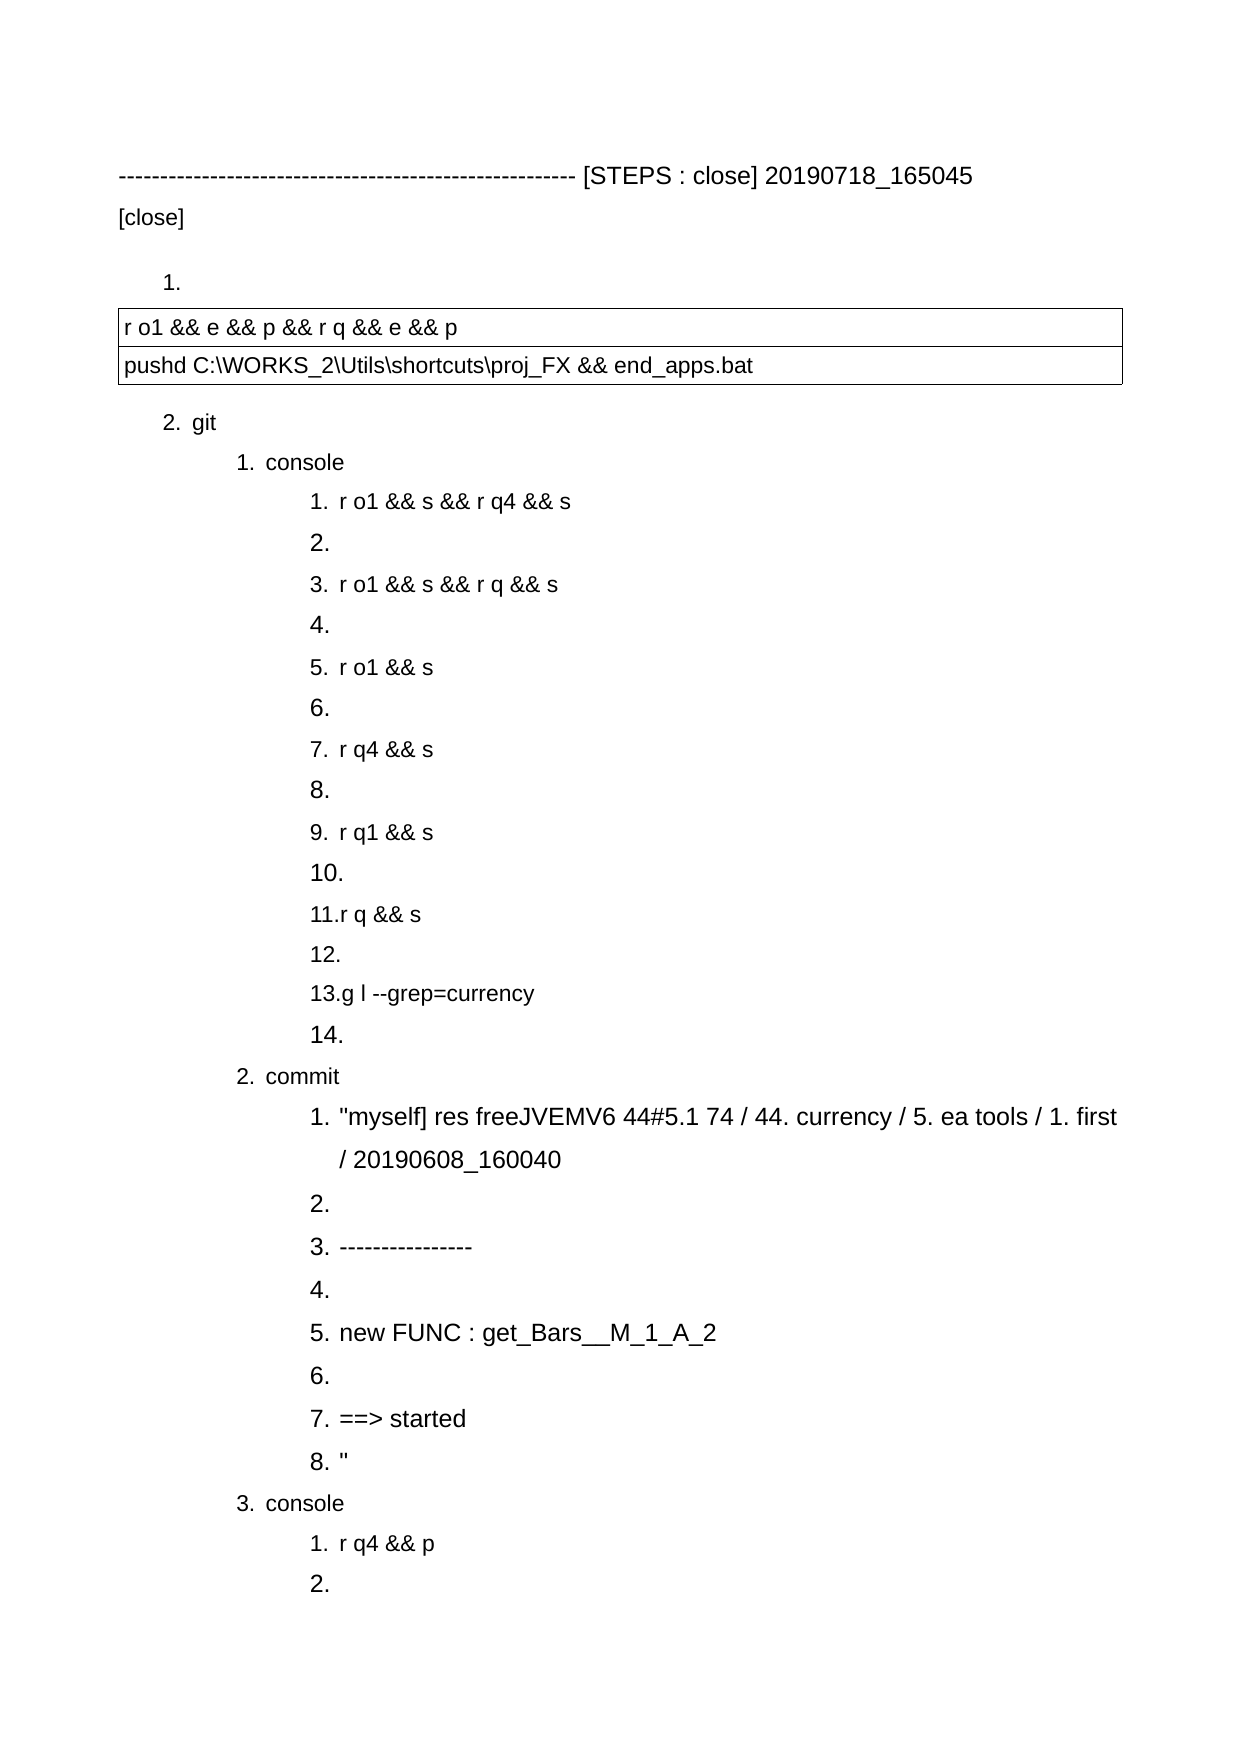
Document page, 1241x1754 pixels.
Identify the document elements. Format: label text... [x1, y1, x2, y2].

list r q4 && s [309, 736, 1122, 762]
list r q && s [309, 901, 1122, 928]
list r q4 && p [309, 1530, 1122, 1556]
list git [162, 409, 1122, 436]
list console [236, 449, 1122, 475]
list r q1 && s [309, 819, 1122, 845]
list ==> started [309, 1404, 1122, 1433]
list r o1 && s [309, 653, 1122, 680]
list console [236, 1490, 1122, 1517]
list ---------------- [309, 1232, 1122, 1260]
text ------------------------------------------------------- [STEPS : close] 20190718_165045 [118, 161, 1122, 190]
table_cell pushd C:\WORKS_2\Utils\shortcuts\proj_FX && end_apps.bat [119, 347, 1122, 384]
list new FUNC : get_Bars__M_1_A_2 [309, 1318, 1122, 1347]
list "myself] res freeJVEMV6 44#5.1 74 / 44. currency / 5. ea tools / 1. first / 20190608_160040 [309, 1102, 1122, 1174]
list g l --grep=currency [309, 980, 1122, 1007]
text [close] [118, 204, 1122, 231]
list r o1 && s && r q4 && s [309, 488, 1122, 514]
list " [309, 1447, 1122, 1476]
list commit [236, 1063, 1122, 1089]
list r o1 && s && r q && s [309, 571, 1122, 597]
table_header r o1 && e && p && r q && e && p [119, 309, 1122, 346]
